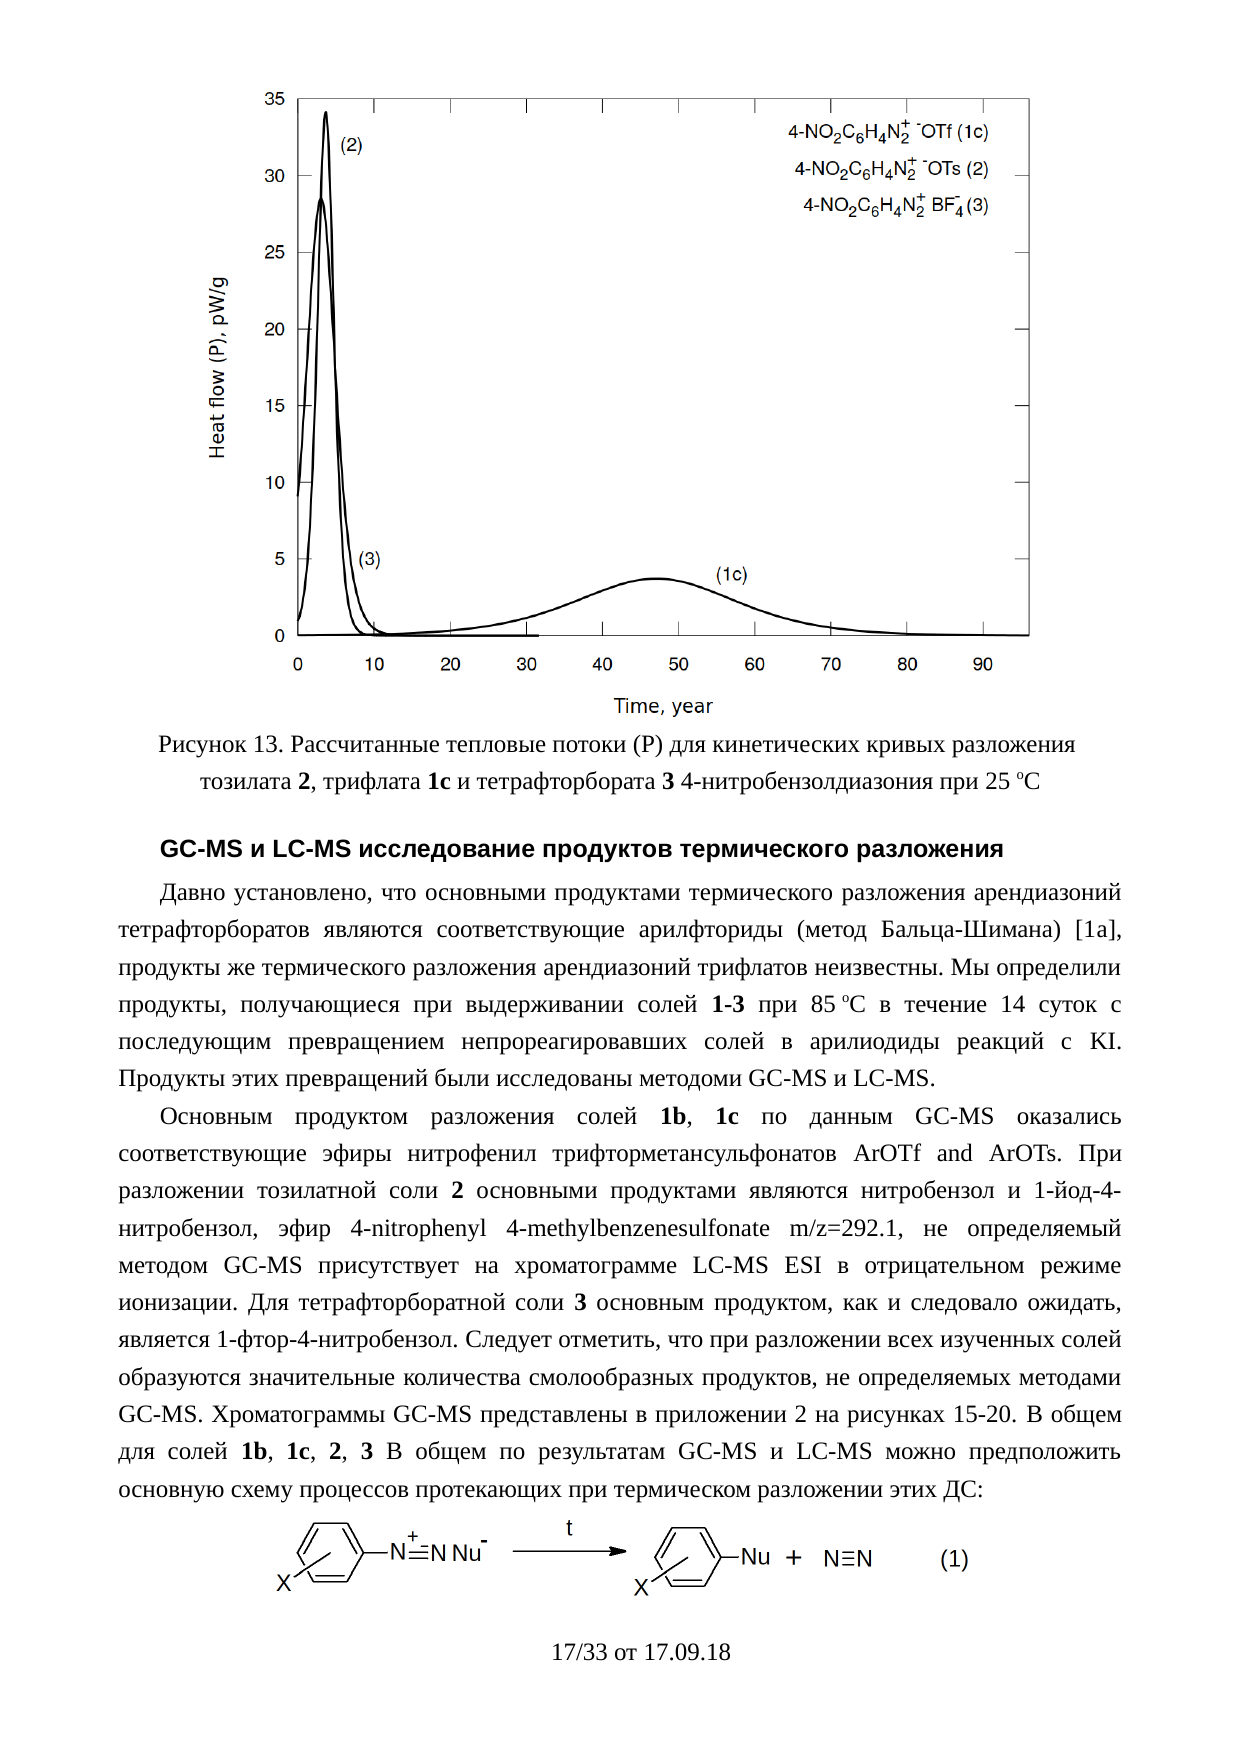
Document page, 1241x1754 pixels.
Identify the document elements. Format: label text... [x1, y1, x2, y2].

picture [203, 88, 1037, 721]
picture [265, 1511, 976, 1604]
text тозилата 2, трифлата 1c и тетрафторбората 3 4-нитробензолдиазония при 25 оС [118, 766, 1122, 795]
text Рисунок 13. Рассчитанные тепловые потоки (P) для кинетических кривых разложения [118, 729, 1122, 758]
text Давно установлено, что основными продуктами термического разложения арендиазоний тетрафторборатов являются соответствующие арилфториды (метод Бальца-Шимана) [1a], продукты же термического разложения арендиазоний трифлатов неизвестны. Мы определили продукты, получающиеся при выдерживании солей 1-3 при 85 оС в течение 14 суток с последующим превращением непрореагировавших солей в арилиодиды реакций с KI. Продукты этих превращений были исследованы методоми GC-MS и LC-MS. [118, 877, 1122, 1092]
text Основным продуктом разложения солей 1b, 1c по данным GC-MS оказались соответствующие эфиры нитрофенил трифторметансульфонатов ArOTf and ArOTs. При разложении тозилатной соли 2 основными продуктами являются нитробензол и 1-йод-4-нитробензол, эфир 4-nitrophenyl 4-methylbenzenesulfonate m/z=292.1, не определяемый методом GC-MS присутствует на хроматограмме LC-MS ESI в отрицательном режиме ионизации. Для тетрафторборатной соли 3 основным продуктом, как и следовало ожидать, является 1-фтор-4-нитробензол. Следует отметить, что при разложении всех изученных солей образуются значительные количества смолообразных продуктов, не определяемых методами GC-MS. Хроматограммы GC-MS представлены в приложении 2 на рисунках 15-20. В общем для солей 1b, 1c, 2, 3 В общем по результатам GC-MS и LC-MS можно предположить основную схему процессов протекающих при термическом разложении этих ДС: [118, 1101, 1122, 1502]
subtitle GC-MS и LC-MS исследование продуктов термического разложения [118, 834, 1122, 863]
